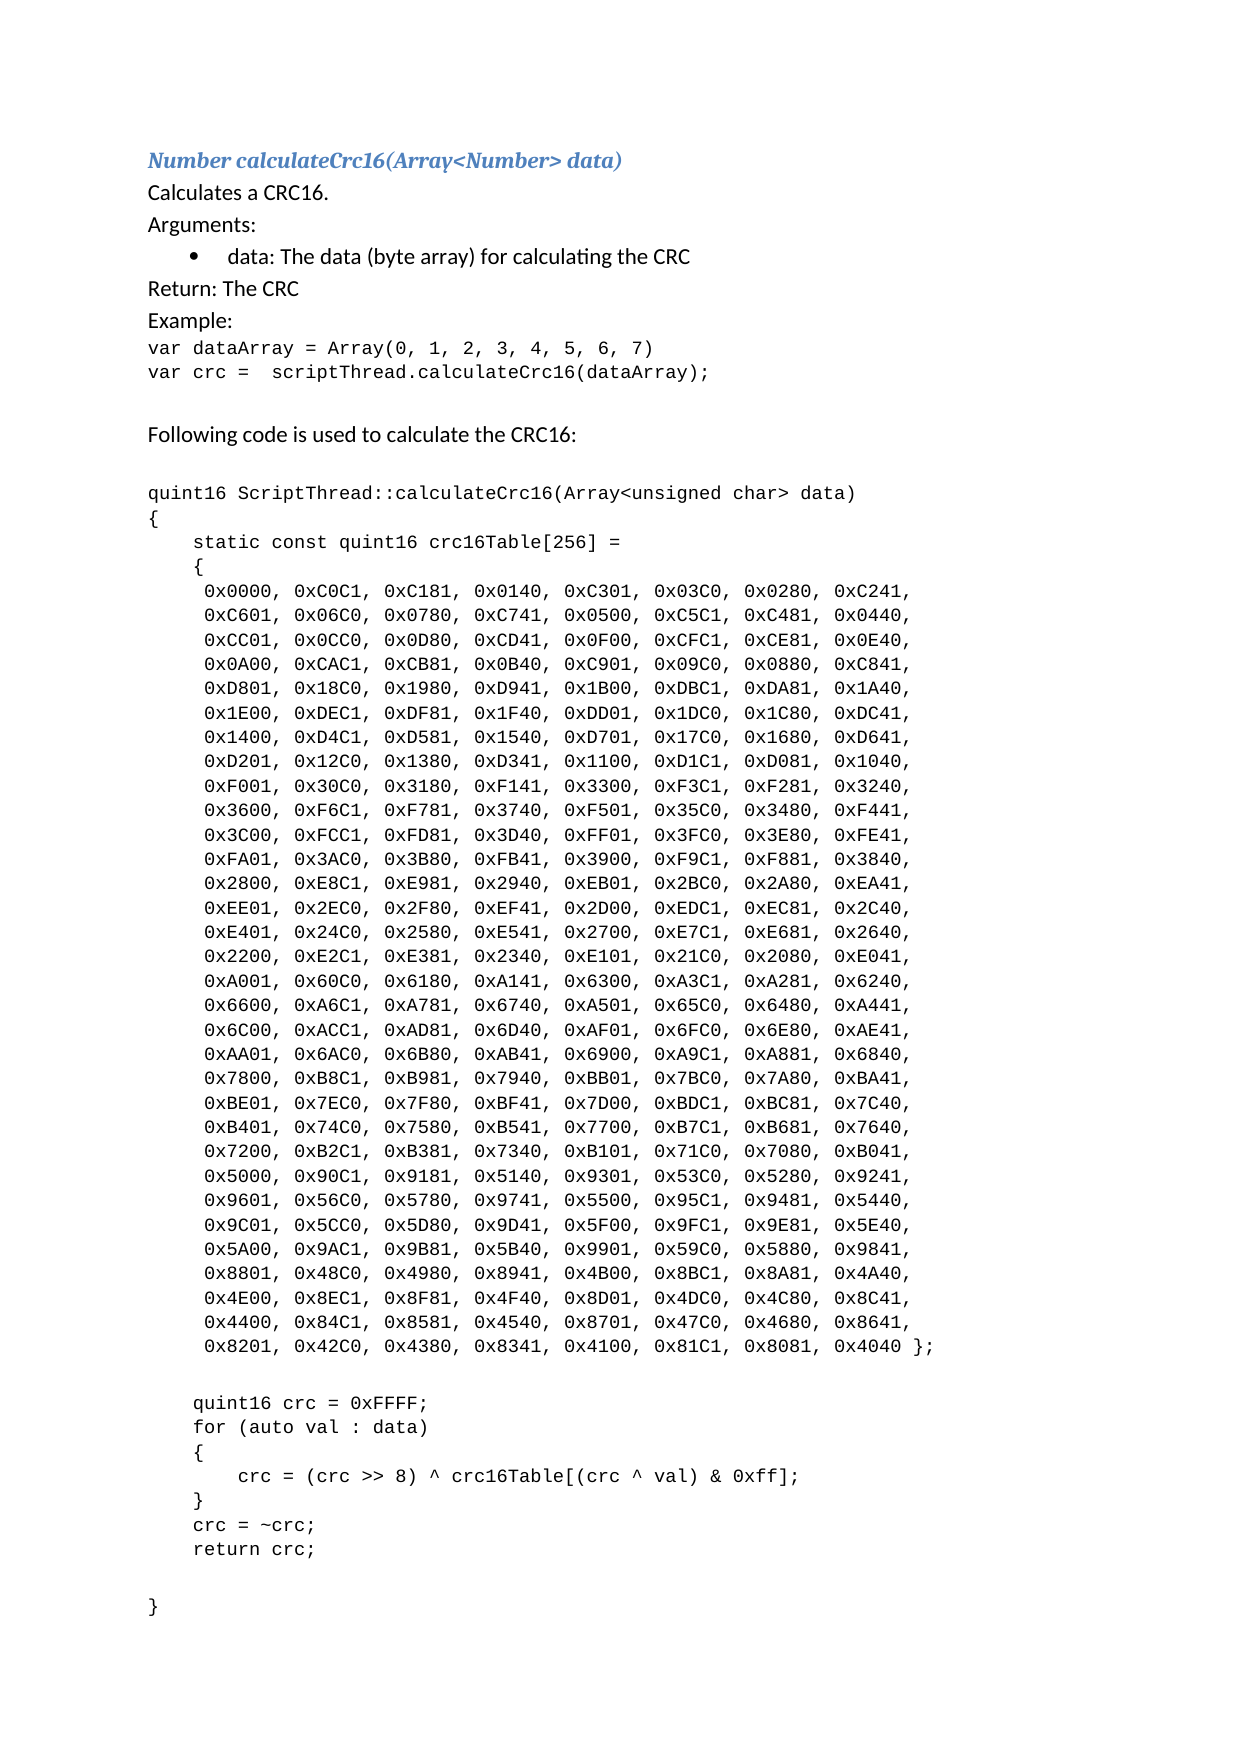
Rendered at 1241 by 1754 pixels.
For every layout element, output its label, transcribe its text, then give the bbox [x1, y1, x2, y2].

text for (auto val : data) [148, 1418, 1093, 1439]
text Calculates a CRC16. [148, 178, 1093, 206]
text { [148, 508, 1093, 530]
text 0x6600, 0xA6C1, 0xA781, 0x6740, 0xA501, 0x65C0, 0x6480, 0xA441, [148, 996, 1093, 1017]
text crc = ~crc; [148, 1516, 1093, 1537]
text { [148, 557, 1093, 578]
text 0x7800, 0xB8C1, 0xB981, 0x7940, 0xBB01, 0x7BC0, 0x7A80, 0xBA41, [148, 1069, 1093, 1090]
list data: The data (byte array) for calculating the CRC [190, 242, 1093, 270]
text 0x8201, 0x42C0, 0x4380, 0x8341, 0x4100, 0x81C1, 0x8081, 0x4040 }; [148, 1337, 1093, 1358]
text 0xE401, 0x24C0, 0x2580, 0xE541, 0x2700, 0xE7C1, 0xE681, 0x2640, [148, 923, 1093, 944]
text 0xCC01, 0x0CC0, 0x0D80, 0xCD41, 0x0F00, 0xCFC1, 0xCE81, 0x0E40, [148, 630, 1093, 652]
subtitle Number calculateCrc16(Array<Number> data) [148, 148, 1093, 174]
text 0x1400, 0xD4C1, 0xD581, 0x1540, 0xD701, 0x17C0, 0x1680, 0xD641, [148, 728, 1093, 749]
text 0xD801, 0x18C0, 0x1980, 0xD941, 0x1B00, 0xDBC1, 0xDA81, 0x1A40, [148, 679, 1093, 700]
text 0x0A00, 0xCAC1, 0xCB81, 0x0B40, 0xC901, 0x09C0, 0x0880, 0xC841, [148, 655, 1093, 676]
text var dataArray = Array(0, 1, 2, 3, 4, 5, 6, 7) [148, 339, 1093, 360]
text 0xFA01, 0x3AC0, 0x3B80, 0xFB41, 0x3900, 0xF9C1, 0xF881, 0x3840, [148, 850, 1093, 871]
text 0x3600, 0xF6C1, 0xF781, 0x3740, 0xF501, 0x35C0, 0x3480, 0xF441, [148, 801, 1093, 822]
text } [148, 1491, 1093, 1512]
text 0x7200, 0xB2C1, 0xB381, 0x7340, 0xB101, 0x71C0, 0x7080, 0xB041, [148, 1142, 1093, 1163]
text 0xA001, 0x60C0, 0x6180, 0xA141, 0x6300, 0xA3C1, 0xA281, 0x6240, [148, 972, 1093, 993]
text 0x0000, 0xC0C1, 0xC181, 0x0140, 0xC301, 0x03C0, 0x0280, 0xC241, [148, 582, 1093, 603]
text { [148, 1442, 1093, 1464]
text 0x2200, 0xE2C1, 0xE381, 0x2340, 0xE101, 0x21C0, 0x2080, 0xE041, [148, 947, 1093, 968]
text 0x3C00, 0xFCC1, 0xFD81, 0x3D40, 0xFF01, 0x3FC0, 0x3E80, 0xFE41, [148, 825, 1093, 847]
text 0x6C00, 0xACC1, 0xAD81, 0x6D40, 0xAF01, 0x6FC0, 0x6E80, 0xAE41, [148, 1020, 1093, 1042]
text 0x1E00, 0xDEC1, 0xDF81, 0x1F40, 0xDD01, 0x1DC0, 0x1C80, 0xDC41, [148, 703, 1093, 725]
text 0xEE01, 0x2EC0, 0x2F80, 0xEF41, 0x2D00, 0xEDC1, 0xEC81, 0x2C40, [148, 898, 1093, 920]
text quint16 crc = 0xFFFF; [148, 1394, 1093, 1415]
text 0x4400, 0x84C1, 0x8581, 0x4540, 0x8701, 0x47C0, 0x4680, 0x8641, [148, 1313, 1093, 1334]
text Example: [148, 307, 1093, 334]
text 0xC601, 0x06C0, 0x0780, 0xC741, 0x0500, 0xC5C1, 0xC481, 0x0440, [148, 606, 1093, 627]
text 0x9601, 0x56C0, 0x5780, 0x9741, 0x5500, 0x95C1, 0x9481, 0x5440, [148, 1191, 1093, 1212]
text Arguments: [148, 210, 1093, 238]
text } [148, 1597, 1093, 1618]
text 0x8801, 0x48C0, 0x4980, 0x8941, 0x4B00, 0x8BC1, 0x8A81, 0x4A40, [148, 1264, 1093, 1285]
text var crc = scriptThread.calculateCrc16(dataArray); [148, 363, 1093, 384]
text Return: The CRC [148, 274, 1093, 302]
text 0xB401, 0x74C0, 0x7580, 0xB541, 0x7700, 0xB7C1, 0xB681, 0x7640, [148, 1118, 1093, 1139]
text 0xD201, 0x12C0, 0x1380, 0xD341, 0x1100, 0xD1C1, 0xD081, 0x1040, [148, 752, 1093, 773]
text 0x2800, 0xE8C1, 0xE981, 0x2940, 0xEB01, 0x2BC0, 0x2A80, 0xEA41, [148, 874, 1093, 895]
text return crc; [148, 1540, 1093, 1561]
text quint16 ScriptThread::calculateCrc16(Array<unsigned char> data) [148, 484, 1093, 505]
text static const quint16 crc16Table[256] = [148, 533, 1093, 554]
text Following code is used to calculate the CRC16: [148, 420, 1093, 448]
text 0x9C01, 0x5CC0, 0x5D80, 0x9D41, 0x5F00, 0x9FC1, 0x9E81, 0x5E40, [148, 1215, 1093, 1237]
text 0xF001, 0x30C0, 0x3180, 0xF141, 0x3300, 0xF3C1, 0xF281, 0x3240, [148, 777, 1093, 798]
text 0xAA01, 0x6AC0, 0x6B80, 0xAB41, 0x6900, 0xA9C1, 0xA881, 0x6840, [148, 1045, 1093, 1066]
text 0x5000, 0x90C1, 0x9181, 0x5140, 0x9301, 0x53C0, 0x5280, 0x9241, [148, 1167, 1093, 1188]
text 0x4E00, 0x8EC1, 0x8F81, 0x4F40, 0x8D01, 0x4DC0, 0x4C80, 0x8C41, [148, 1288, 1093, 1310]
text crc = (crc >> 8) ^ crc16Table[(crc ^ val) & 0xff]; [148, 1467, 1093, 1488]
text 0xBE01, 0x7EC0, 0x7F80, 0xBF41, 0x7D00, 0xBDC1, 0xBC81, 0x7C40, [148, 1093, 1093, 1115]
text 0x5A00, 0x9AC1, 0x9B81, 0x5B40, 0x9901, 0x59C0, 0x5880, 0x9841, [148, 1240, 1093, 1261]
